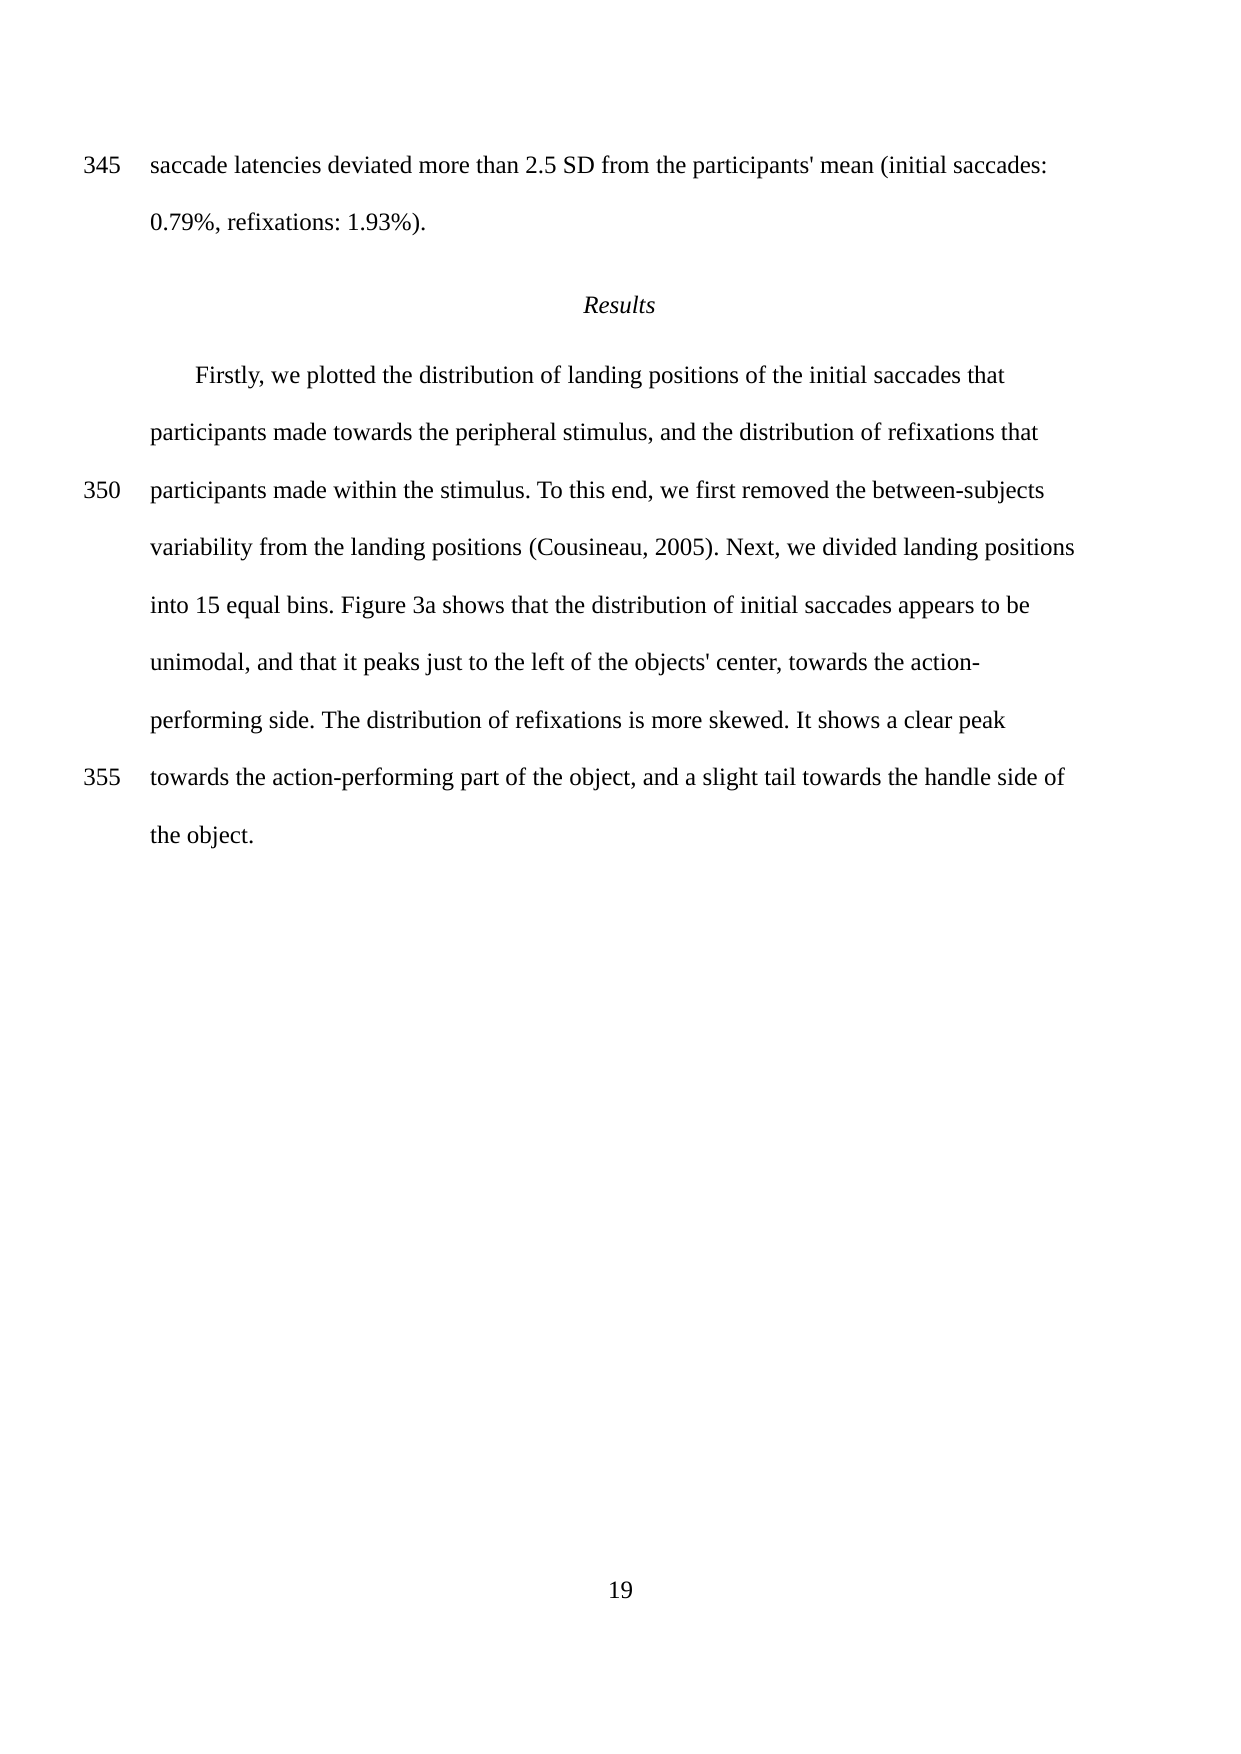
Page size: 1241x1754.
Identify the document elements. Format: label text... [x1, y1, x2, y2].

subtitle Results [150, 290, 1091, 319]
text Firstly, we plotted the distribution of landing positions of the initial saccades that participants made towards the peripheral stimulus, and the distribution of refixations that participants made within the stimulus. To this end, we first removed the between-subjects variability from the landing positions (Cousineau, 2005). Next, we divided landing positions into 15 equal bins. Figure 3a shows that the distribution of initial saccades appears to be unimodal, and that it peaks just to the left of the objects' center, towards the action-performing side. The distribution of refixations is more skewed. It shows a clear peak towards the action-performing part of the object, and a slight tail towards the handle side of the object. [150, 360, 1091, 849]
text saccade latencies deviated more than 2.5 SD from the participants' mean (initial saccades: 0.79%, refixations: 1.93%). [150, 150, 1091, 236]
